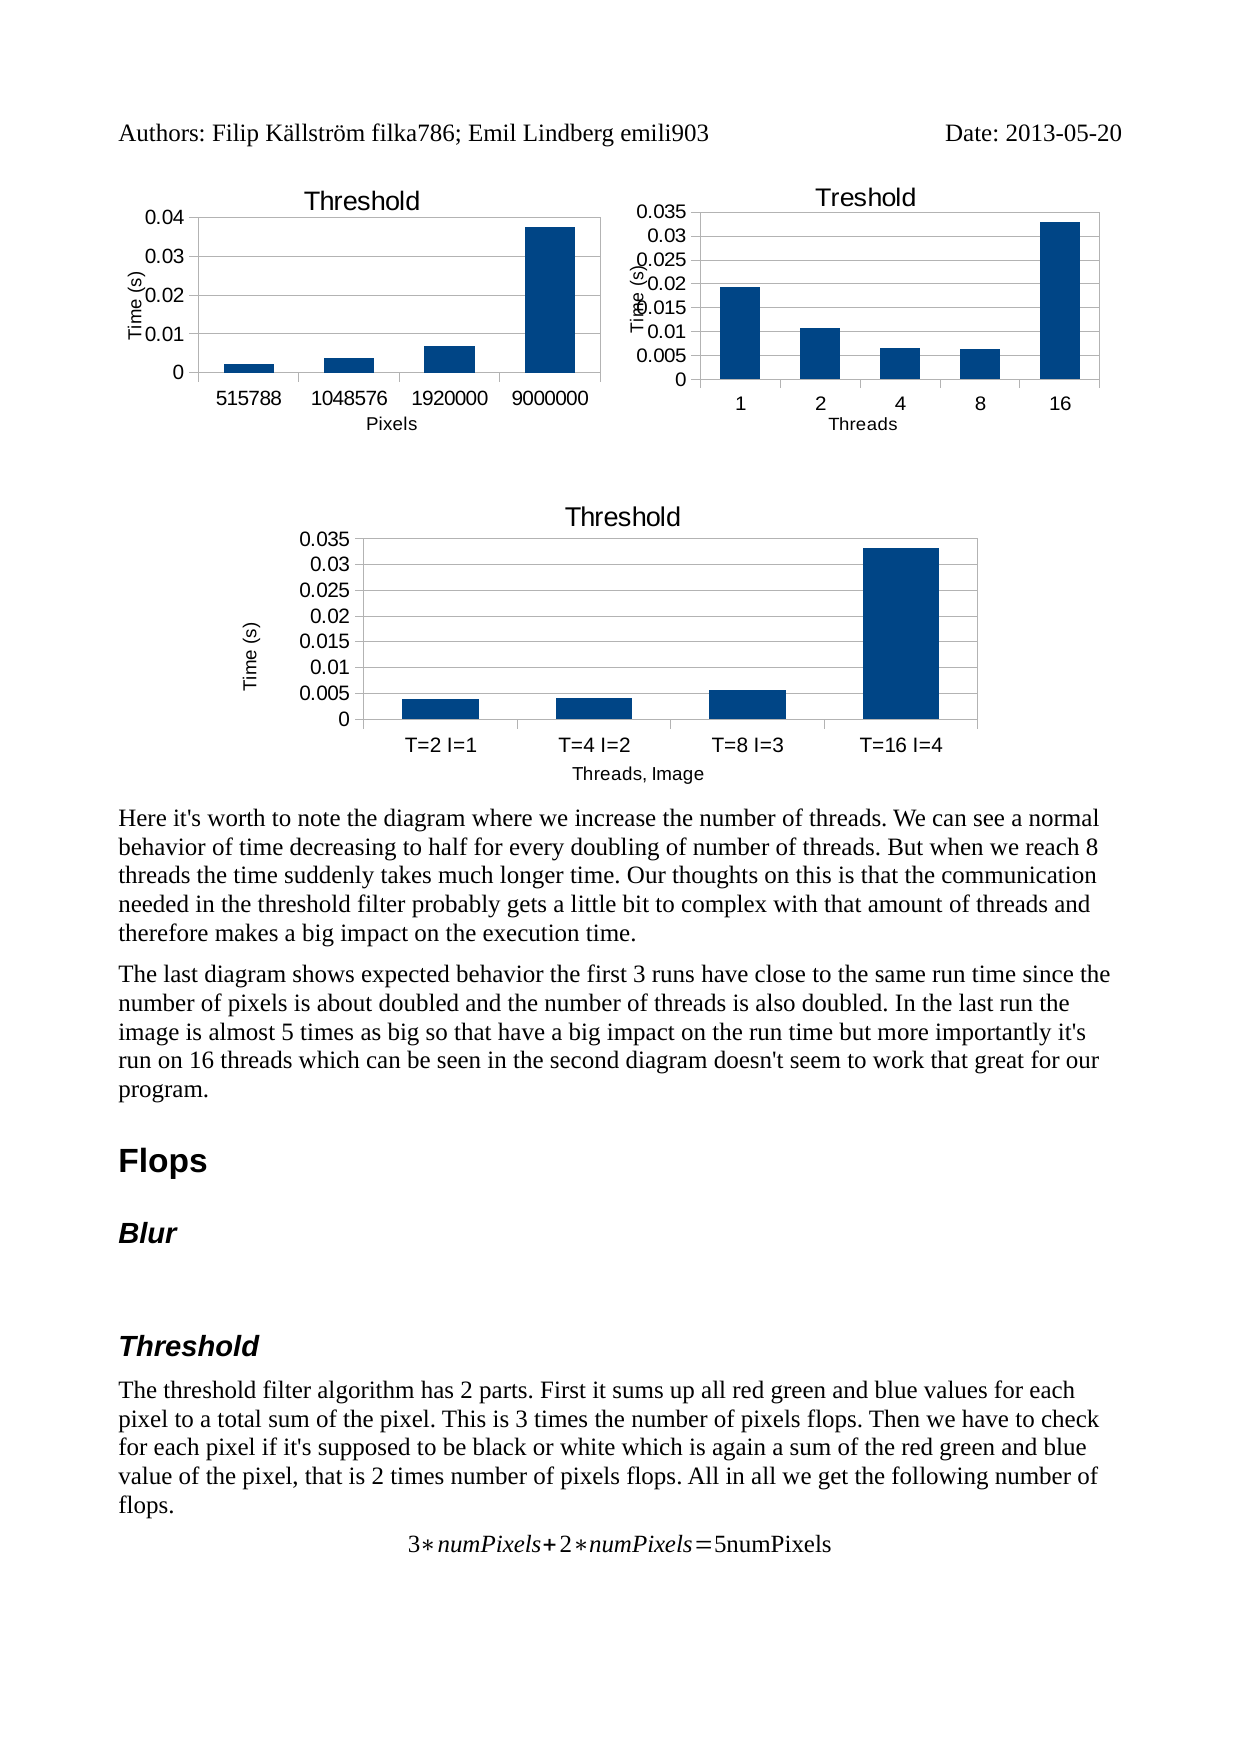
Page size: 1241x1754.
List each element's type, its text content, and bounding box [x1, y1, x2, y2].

subtitle Blur [118, 1217, 1122, 1250]
subtitle Threshold [118, 1329, 1122, 1362]
text The last diagram shows expected behavior the first 3 runs have close to the same run time since the number of pixels is about doubled and the number of threads is also doubled. In the last run the image is almost 5 times as big so that have a big impact on the run time but more importantly it's run on 16 threads which can be seen in the second diagram doesn't seem to work that great for our program. [118, 959, 1122, 1103]
subtitle Flops [118, 1140, 1122, 1179]
text The threshold filter algorithm has 2 parts. First it sums up all red green and blue values for each pixel to a total sum of the pixel. This is 3 times the number of pixels flops. Then we have to check for each pixel if it's supposed to be black or white which is again a sum of the red green and blue value of the pixel, that is 2 times number of pixels flops. All in all we get the following number of flops. [118, 1375, 1122, 1519]
text Here it's worth to note the diagram where we increase the number of threads. We can see a normal behavior of time decreasing to half for every doubling of number of threads. But when we reach 8 threads the time suddenly takes much longer time. Our thoughts on this is that the communication needed in the threshold filter probably gets a little bit to complex with that amount of threads and therefore makes a big impact on the execution time. [118, 803, 1122, 947]
